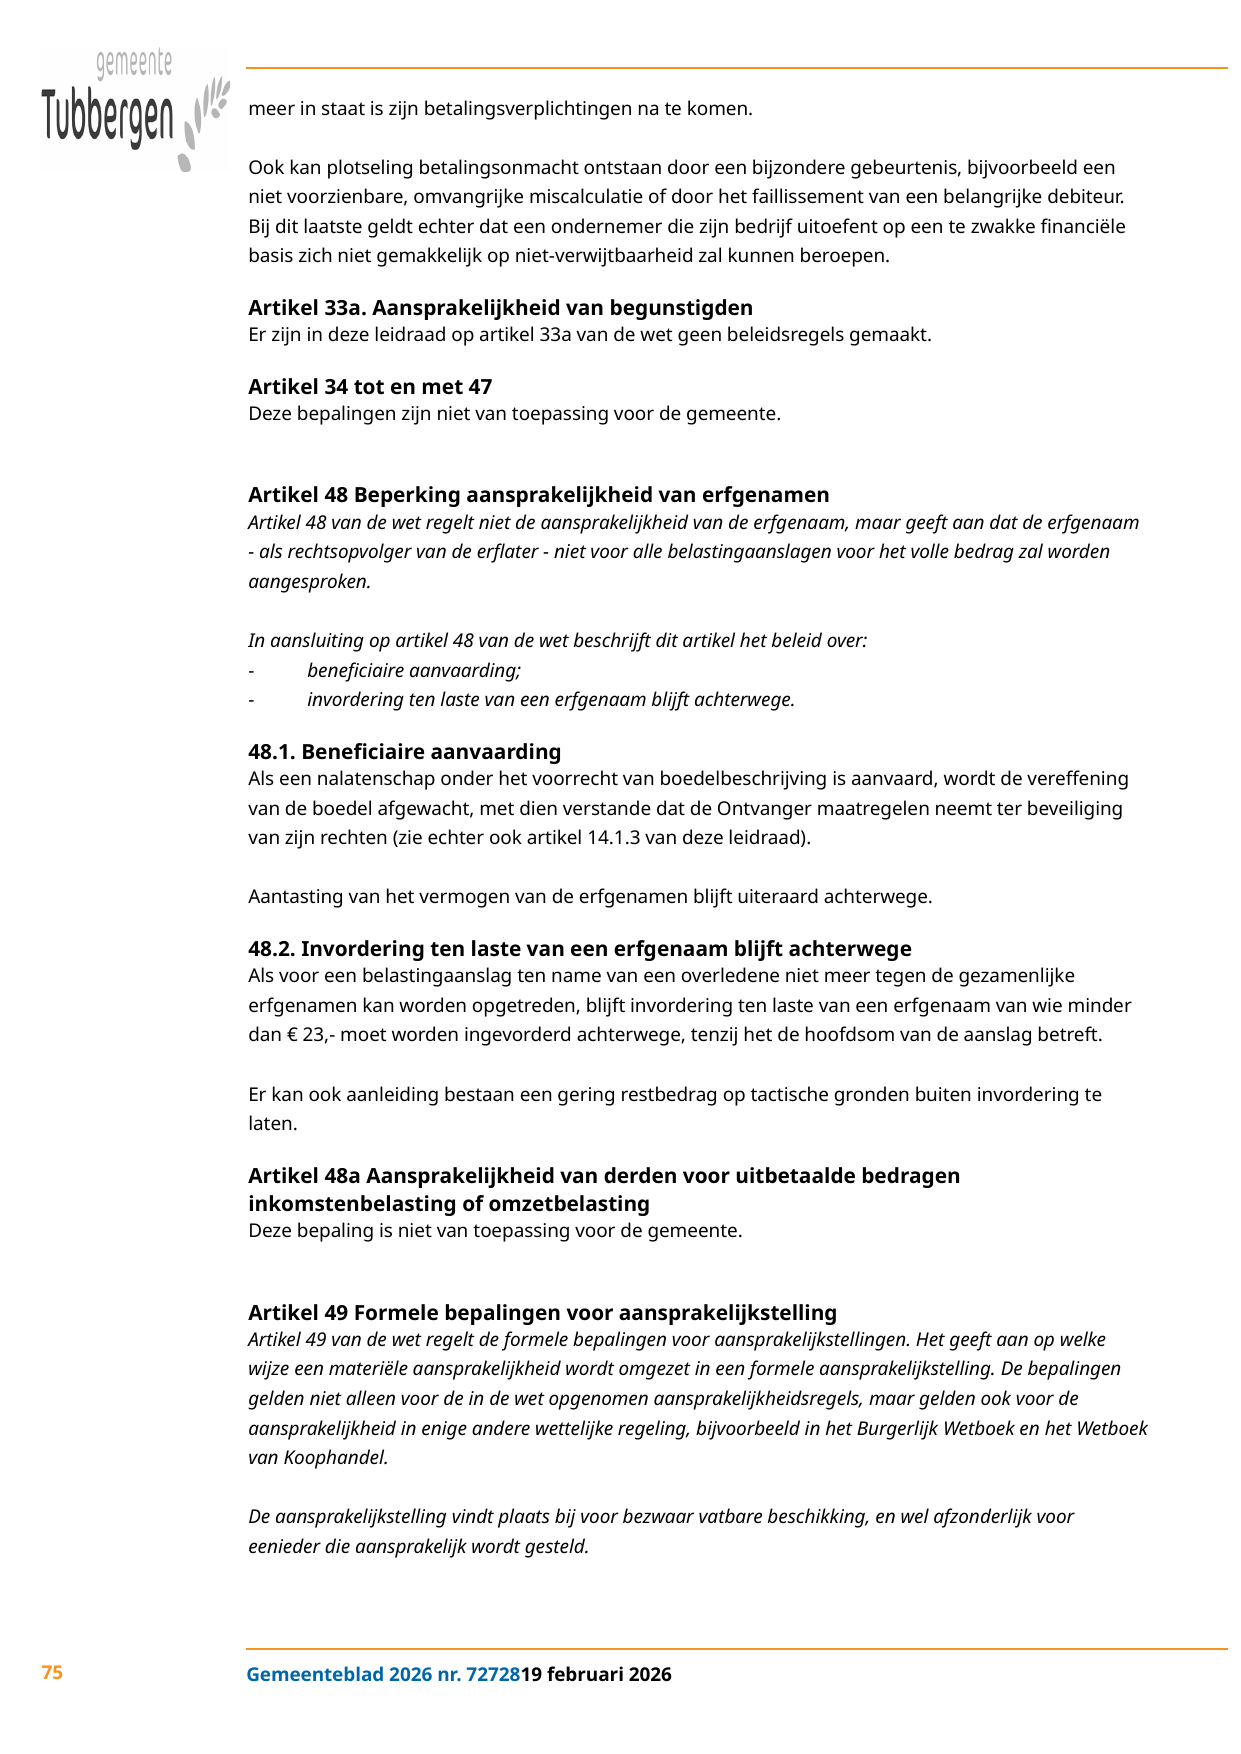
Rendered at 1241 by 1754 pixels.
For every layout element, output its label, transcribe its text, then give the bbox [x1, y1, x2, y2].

text 48.1. Beneficiaire aanvaarding [248, 737, 1152, 765]
text Er kan ook aanleiding bestaan een gering restbedrag op tactische gronden buiten invordering te laten. [248, 1081, 1152, 1136]
list beneficiaire aanvaarding; [248, 657, 1152, 682]
text Als voor een belastingaanslag ten name van een overledene niet meer tegen de gezamenlijke erfgenamen kan worden opgetreden, blijft invordering ten laste van een erfgenaam van wie minder dan € 23,- moet worden ingevorderd achterwege, tenzij het de hoofdsom van de aanslag betreft. [248, 962, 1152, 1047]
text Artikel 48 van de wet regelt niet de aansprakelijkheid van de erfgenaam, maar geeft aan dat de erfgenaam - als rechtsopvolger van de erflater - niet voor alle belastingaanslagen voor het volle bedrag zal worden aangesproken. [248, 509, 1152, 594]
text Artikel 34 tot en met 47 [248, 372, 1152, 400]
text Ook kan plotseling betalingsonmacht ontstaan door een bijzondere gebeurtenis, bijvoorbeeld een niet voorzienbare, omvangrijke miscalculatie of door het faillissement van een belangrijke debiteur. Bij dit laatste geldt echter dat een ondernemer die zijn bedrijf uitoefent op een te zwakke financiële basis zich niet gemakkelijk op niet-verwijtbaarheid zal kunnen beroepen. [248, 154, 1152, 268]
text Er zijn in deze leidraad op artikel 33a van de wet geen beleidsregels gemaakt. [248, 322, 1152, 347]
list invordering ten laste van een erfgenaam blijft achterwege. [248, 686, 1152, 712]
text In aansluiting op artikel 48 van de wet beschrijft dit artikel het beleid over: [248, 627, 1152, 653]
picture [41, 47, 231, 172]
text meer in staat is zijn betalingsverplichtingen na te komen. [248, 95, 1152, 121]
text Deze bepalingen zijn niet van toepassing voor de gemeente. [248, 400, 1152, 426]
text Deze bepaling is niet van toepassing voor de gemeente. [248, 1218, 1152, 1243]
text Artikel 49 Formele bepalingen voor aansprakelijkstelling [248, 1298, 1152, 1326]
text Aantasting van het vermogen van de erfgenamen blijft uiteraard achterwege. [248, 883, 1152, 909]
text Artikel 48a Aansprakelijkheid van derden voor uitbetaalde bedragen inkomstenbelasting of omzetbelasting [248, 1161, 1152, 1218]
text Artikel 48 Beperking aansprakelijkheid van erfgenamen [248, 480, 1152, 509]
text Artikel 49 van de wet regelt de formele bepalingen voor aansprakelijkstellingen. Het geeft aan op welke wijze een materiële aansprakelijkheid wordt omgezet in een formele aansprakelijkstelling. De bepalingen gelden niet alleen voor de in de wet opgenomen aansprakelijkheidsregels, maar gelden ook voor de aansprakelijkheid in enige andere wettelijke regeling, bijvoorbeeld in het Burgerlijk Wetboek en het Wetboek van Koophandel. [248, 1326, 1152, 1470]
text De aansprakelijkstelling vindt plaats bij voor bezwaar vatbare beschikking, en wel afzonderlijk voor eenieder die aansprakelijk wordt gesteld. [248, 1503, 1152, 1559]
text 48.2. Invordering ten laste van een erfgenaam blijft achterwege [248, 934, 1152, 962]
text Artikel 33a. Aansprakelijkheid van begunstigden [248, 293, 1152, 322]
text Als een nalatenschap onder het voorrecht van boedelbeschrijving is aanvaard, wordt de vereffening van de boedel afgewacht, met dien verstande dat de Ontvanger maatregelen neemt ter beveiliging van zijn rechten (zie echter ook artikel 14.1.3 van deze leidraad). [248, 765, 1152, 850]
